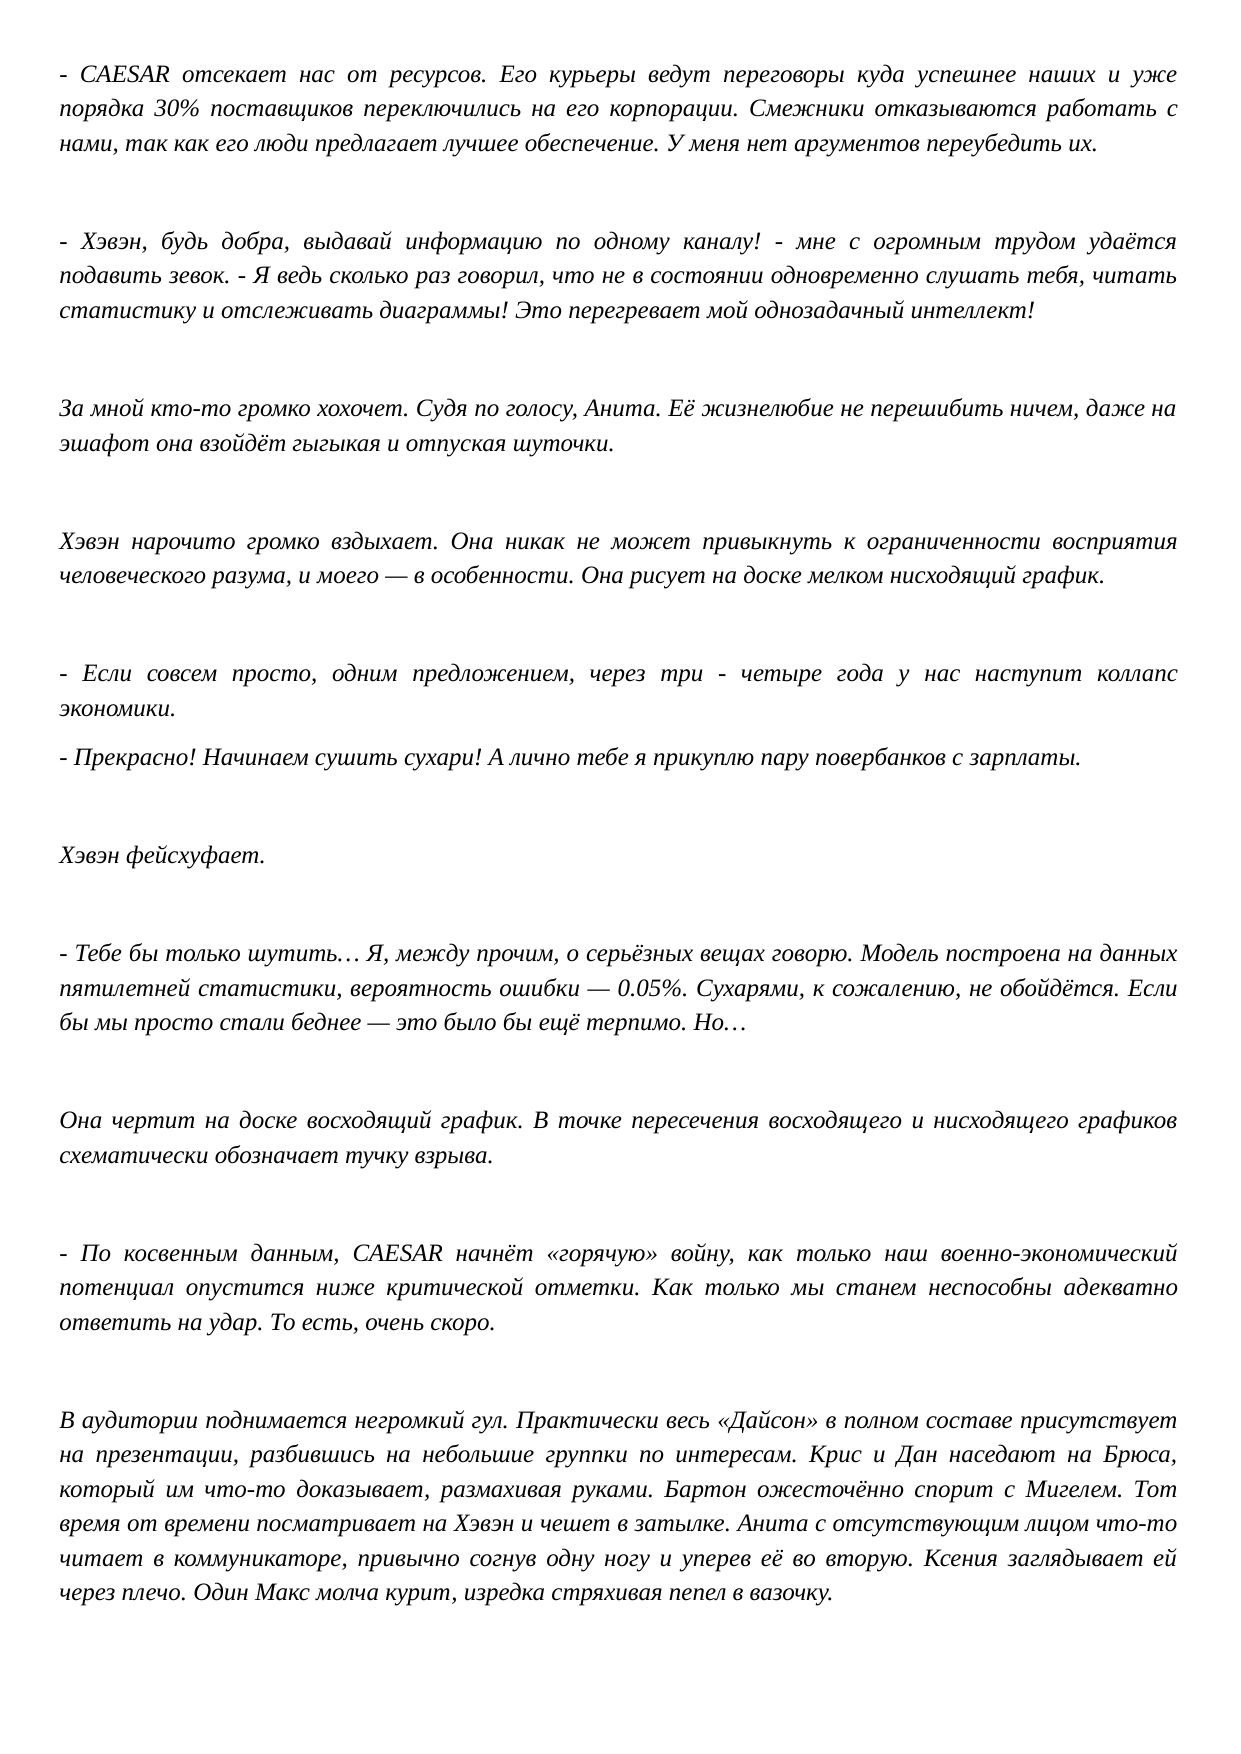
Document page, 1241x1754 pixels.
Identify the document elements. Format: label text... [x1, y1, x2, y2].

text - По косвенным данным, CAESAR начнёт «горячую» войну, как только наш военно-экономический потенциал опустится ниже критической отметки. Как только мы станем неспособны адекватно ответить на удар. То есть, очень скоро. [59, 1238, 1181, 1336]
text За мной кто-то громко хохочет. Судя по голосу, Анита. Её жизнелюбие не перешибить ничем, даже на эшафот она взойдёт гыгыкая и отпуская шуточки. [59, 393, 1181, 456]
text Она чертит на доске восходящий график. В точке пересечения восходящего и нисходящего графиков схематически обозначает тучку взрыва. [59, 1105, 1181, 1168]
text В аудитории поднимается негромкий гул. Практически весь «Дайсон» в полном составе присутствует на презентации, разбившись на небольшие группки по интересам. Крис и Дан наседают на Брюса, который им что-то доказывает, размахивая руками. Бартон ожесточённо спорит с Мигелем. Тот время от времени посматривает на Хэвэн и чешет в затылке. Анита с отсутствующим лицом что-то читает в коммуникаторе, привычно согнув одну ногу и уперев её во вторую. Ксения заглядывает ей через плечо. Один Макс молча курит, изредка стряхивая пепел в вазочку. [59, 1405, 1181, 1606]
text - Если совсем просто, одним предложением, через три - четыре года у нас наступит коллапс экономики. [59, 658, 1181, 722]
text Хэвэн нарочито громко вздыхает. Она никак не может привыкнуть к ограниченности восприятия человеческого разума, и моего — в особенности. Она рисует на доске мелком нисходящий график. [59, 526, 1181, 589]
text Хэвэн фейсхуфает. [59, 840, 1181, 869]
text - CAESAR отсекает нас от ресурсов. Его курьеры ведут переговоры куда успешнее наших и уже порядка 30% поставщиков переключились на его корпорации. Смежники отказываются работать с нами, так как его люди предлагает лучшее обеспечение. У меня нет аргументов переубедить их. [59, 59, 1181, 157]
text - Прекрасно! Начинаем сушить сухари! А лично тебе я прикуплю пару повербанков с зарплаты. [59, 742, 1181, 771]
text - Хэвэн, будь добра, выдавай информацию по одному каналу! - мне с огромным трудом удаётся подавить зевок. - Я ведь сколько раз говорил, что не в состоянии одновременно слушать тебя, читать статистику и отслеживать диаграммы! Это перегревает мой однозадачный интеллект! [59, 226, 1181, 324]
text - Тебе бы только шутить… Я, между прочим, о серьёзных вещах говорю. Модель построена на данных пятилетней статистики, вероятность ошибки — 0.05%. Сухарями, к сожалению, не обойдётся. Если бы мы просто стали беднее — это было бы ещё терпимо. Но… [59, 938, 1181, 1036]
